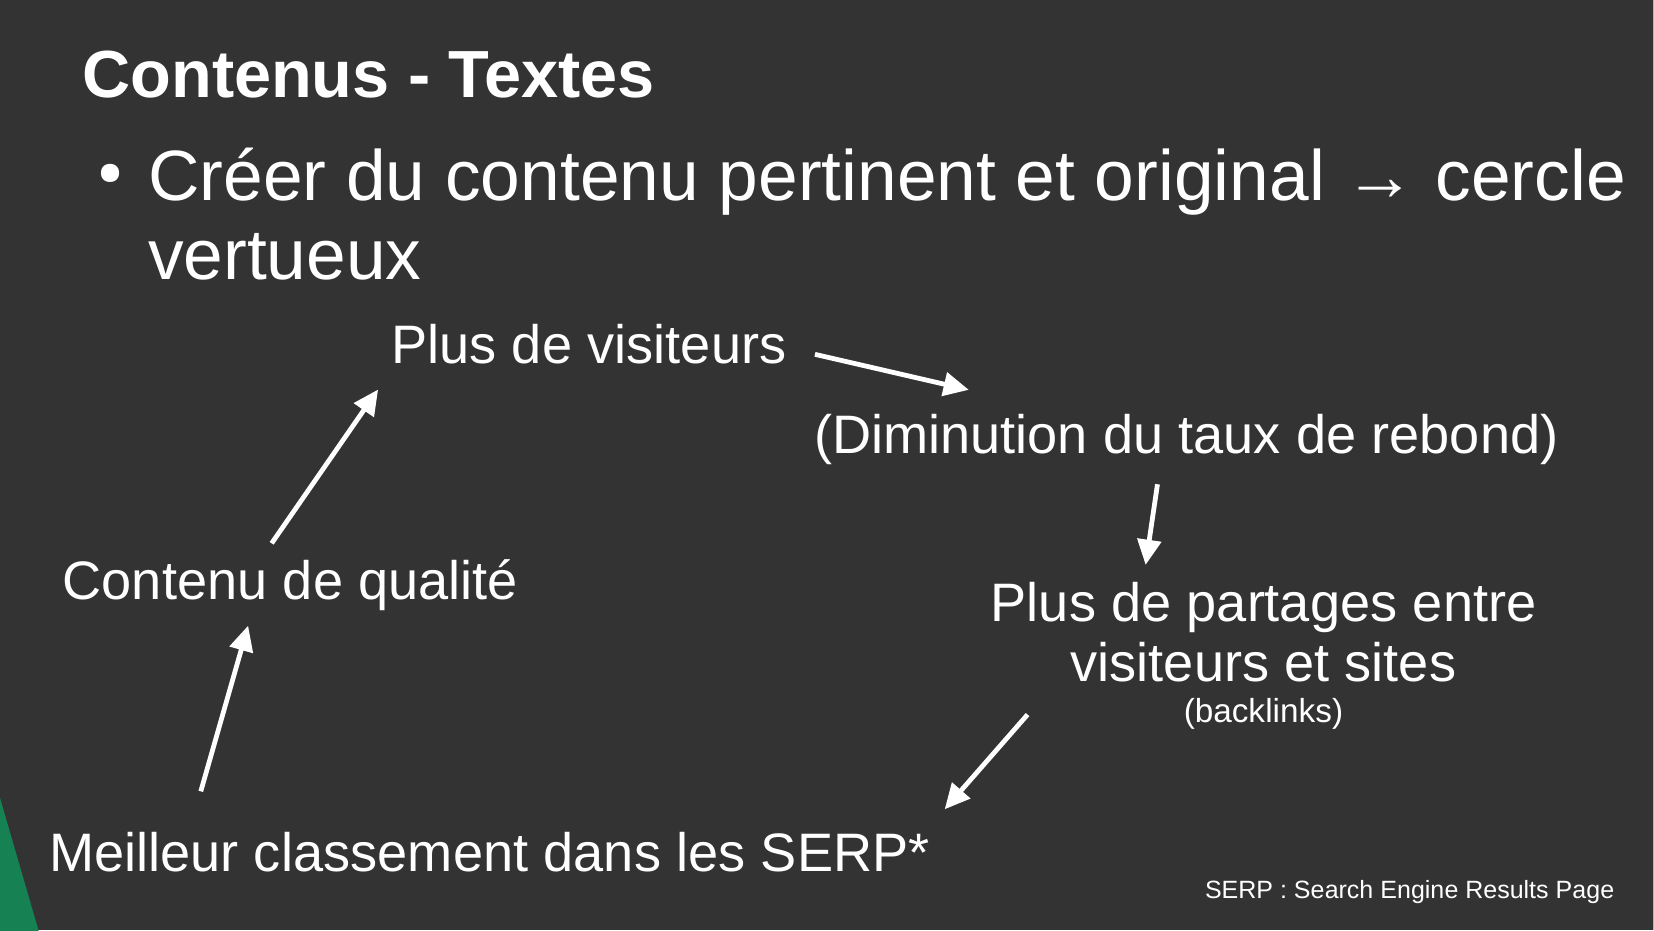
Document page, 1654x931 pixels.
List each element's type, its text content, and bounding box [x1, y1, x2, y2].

text_box Plus de partages entre visiteurs et sites (backlinks) [956, 564, 1571, 738]
text_box Plus de visiteurs [301, 307, 878, 383]
text_box SERP : Search Engine Results Page [144, 868, 1630, 912]
text_box Contenu de qualité [2, 543, 579, 619]
text_box (Diminution du taux de rebond) [791, 397, 1583, 485]
list Créer du contenu pertinent et original → cercle vertueux [80, 135, 1630, 296]
title Contenus - Textes [82, 36, 1654, 130]
text_box Meilleur classement dans les SERP* [23, 814, 957, 895]
text_box [0, 797, 39, 931]
